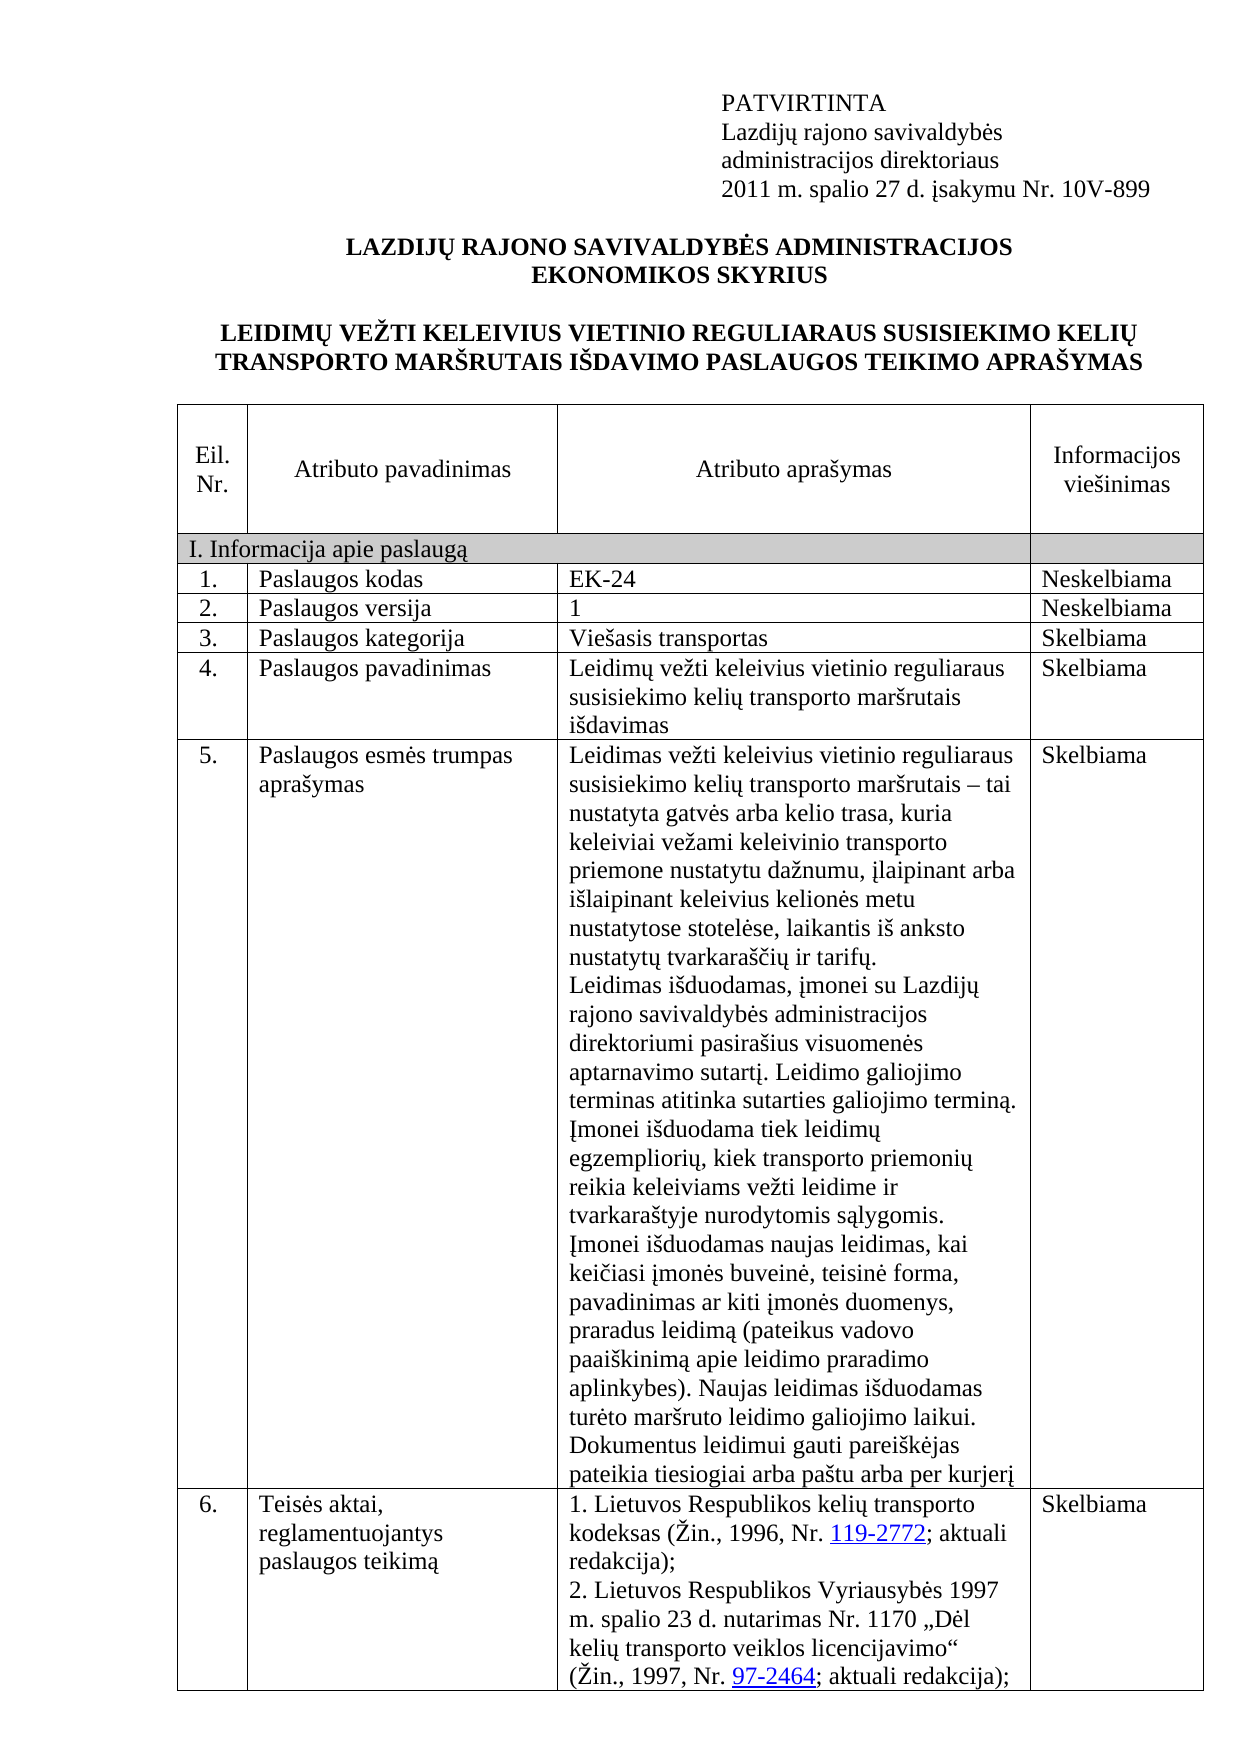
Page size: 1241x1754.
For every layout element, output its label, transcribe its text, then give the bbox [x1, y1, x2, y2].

table_cell 1. Lietuvos Respublikos kelių transporto kodeksas (Žin., 1996, Nr. 119-2772; aktuali redakcija); 2. Lietuvos Respublikos Vyriausybės 1997 m. spalio 23 d. nutarimas Nr. 1170 „Dėl kelių transporto veiklos licencijavimo“ (Žin., 1997, Nr. 97-2464; aktuali redakcija); [558, 1489, 1030, 1690]
text PATVIRTINTA [177, 88, 1181, 117]
table_cell 1. [178, 564, 247, 592]
table_header Atributo aprašymas [558, 405, 1030, 533]
table_cell Paslaugos kodas [248, 564, 557, 592]
table_cell Paslaugos kategorija [248, 623, 557, 652]
table_cell Neskelbiama [1031, 564, 1203, 592]
table_cell EK-24 [558, 564, 1030, 592]
table_cell Skelbiama [1031, 623, 1203, 652]
text LAZDIJŲ RAJONO SAVIVALDYBĖS ADMINISTRACIJOS [177, 232, 1181, 260]
text administracijos direktoriaus [177, 145, 1181, 174]
table_cell Skelbiama [1031, 653, 1203, 739]
text Lazdijų rajono savivaldybės [177, 117, 1181, 145]
text EKONOMIKOS SKYRIUS [177, 260, 1181, 289]
table_header Informacijos viešinimas [1031, 405, 1203, 533]
text LEIDIMŲ VEŽTI KELEIVIUS VIETINIO REGULIARAUS SUSISIEKIMO KELIŲ TRANSPORTO MARŠRUTAIS IŠDAVIMO PASLAUGOS TEIKIMO APRAŠYMAS [177, 318, 1181, 375]
table_cell 6. [178, 1489, 247, 1690]
table_cell Skelbiama [1031, 740, 1203, 1488]
table_cell Leidimas vežti keleivius vietinio reguliaraus susisiekimo kelių transporto maršrutais – tai nustatyta gatvės arba kelio trasa, kuria keleiviai vežami keleivinio transporto priemone nustatytu dažnumu, įlaipinant arba išlaipinant keleivius kelionės metu nustatytose stotelėse, laikantis iš anksto nustatytų tvarkaraščių ir tarifų. Leidimas išduodamas, įmonei su Lazdijų rajono savivaldybės administracijos direktoriumi pasirašius visuomenės aptarnavimo sutartį. Leidimo galiojimo terminas atitinka sutarties galiojimo terminą. Įmonei išduodama tiek leidimų egzempliorių, kiek transporto priemonių reikia keleiviams vežti leidime ir tvarkaraštyje nurodytomis sąlygomis. Įmonei išduodamas naujas leidimas, kai keičiasi įmonės buveinė, teisinė forma, pavadinimas ar kiti įmonės duomenys, praradus leidimą (pateikus vadovo paaiškinimą apie leidimo praradimo aplinkybes). Naujas leidimas išduodamas turėto maršruto leidimo galiojimo laikui. Dokumentus leidimui gauti pareiškėjas pateikia tiesiogiai arba paštu arba per kurjerį [558, 740, 1030, 1488]
table_cell [1031, 534, 1203, 563]
table_cell I. Informacija apie paslaugą [178, 534, 1030, 563]
table_cell Paslaugos pavadinimas [248, 653, 557, 739]
table_cell Paslaugos versija [248, 594, 557, 622]
table_cell 4. [178, 653, 247, 739]
table_cell Paslaugos esmės trumpas aprašymas [248, 740, 557, 1488]
table_header Atributo pavadinimas [248, 405, 557, 533]
table_cell Viešasis transportas [558, 623, 1030, 652]
table_cell 1 [558, 594, 1030, 622]
table_cell Teisės aktai, reglamentuojantys paslaugos teikimą [248, 1489, 557, 1690]
table_cell 5. [178, 740, 247, 1488]
table_cell 3. [178, 623, 247, 652]
table_cell Skelbiama [1031, 1489, 1203, 1690]
text 2011 m. spalio 27 d. įsakymu Nr. 10V-899 [177, 174, 1181, 203]
table_header Eil. Nr. [178, 405, 247, 533]
table_cell Leidimų vežti keleivius vietinio reguliaraus susisiekimo kelių transporto maršrutais išdavimas [558, 653, 1030, 739]
table_cell 2. [178, 594, 247, 622]
table_cell Neskelbiama [1031, 594, 1203, 622]
